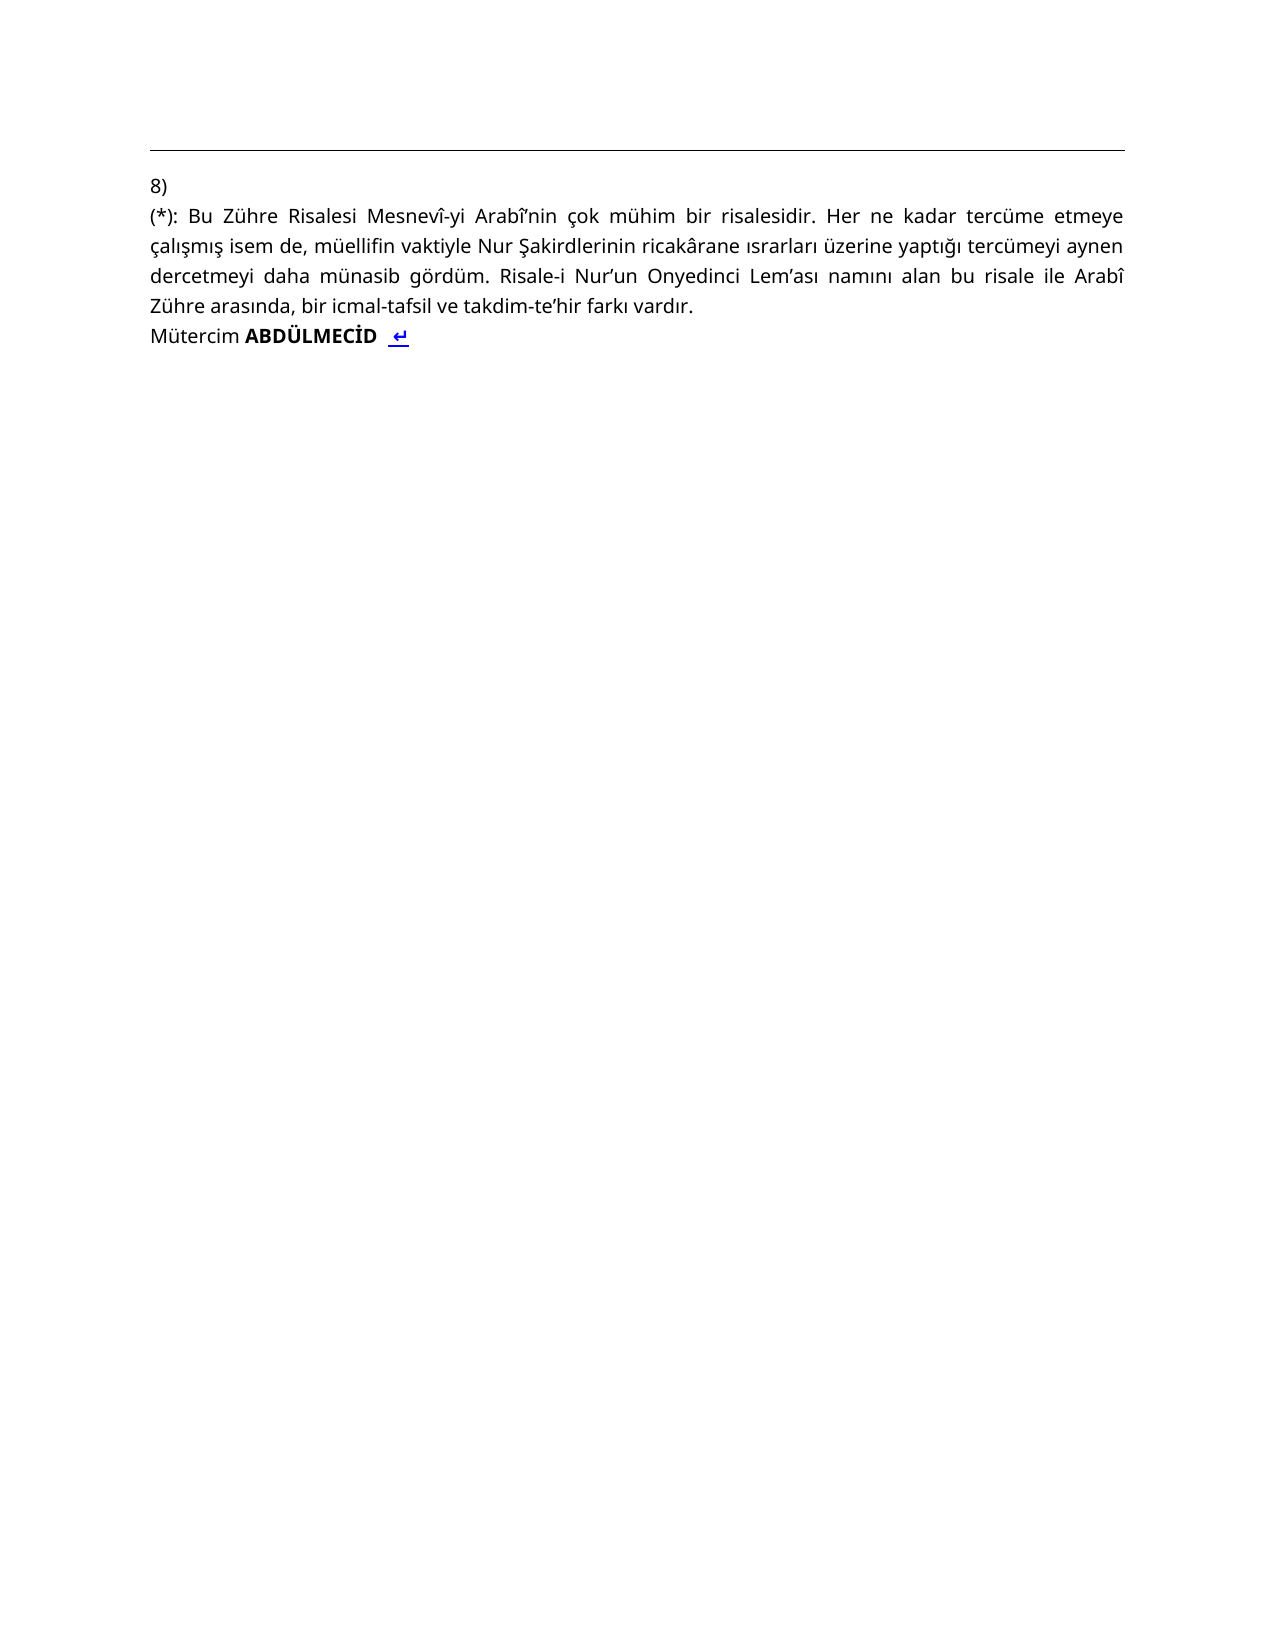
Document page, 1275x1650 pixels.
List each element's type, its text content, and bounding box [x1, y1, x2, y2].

text Mütercim ABDÜLMECİD ↵ [150, 319, 1125, 349]
text 8) [150, 151, 1125, 199]
text (*): Bu Zühre Risalesi Mesnevî-yi Arabî’nin çok mühim bir risalesidir. Her ne kadar tercüme etmeye çalışmış isem de, müellifin vaktiyle Nur Şakirdlerinin ricakârane ısrarları üzerine yaptığı tercümeyi aynen dercetmeyi daha münasib gördüm. Risale-i Nur’un Onyedinci Lem’ası namını alan bu risale ile Arabî Zühre arasında, bir icmal-tafsil ve takdim-te’hir farkı vardır. [150, 199, 1125, 319]
